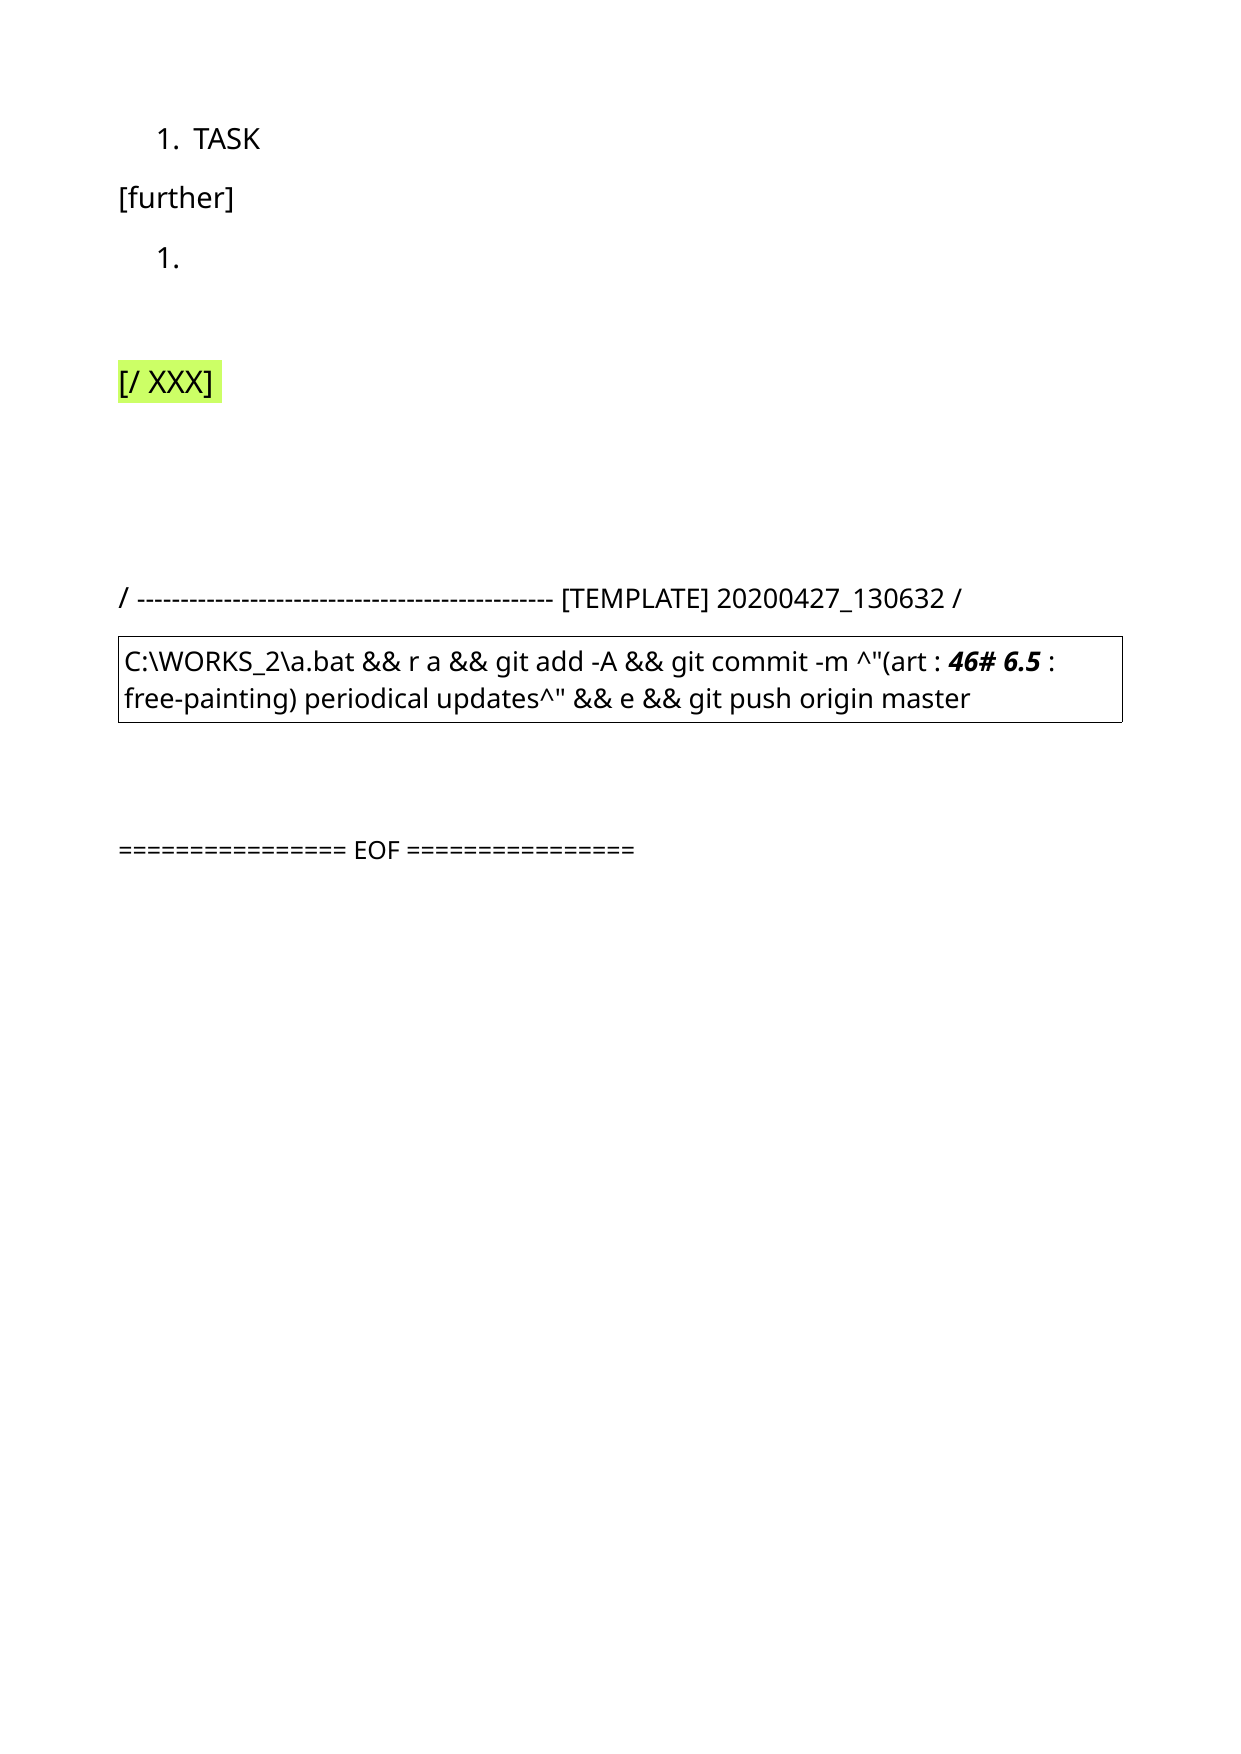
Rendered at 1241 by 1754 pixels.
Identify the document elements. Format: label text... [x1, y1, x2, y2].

list TASK [156, 118, 1122, 158]
text [/ XXX] [118, 297, 1122, 403]
text / ------------------------------------------------ [TEMPLATE] 20200427_130632 / [118, 577, 1122, 617]
table_header C:\WORKS_2\a.bat && r a && git add -A && git commit -m ^"(art : 46# 6.5 : free-painting) periodical updates^" && e && git push origin master [119, 637, 1122, 722]
text ================ EOF ================ [118, 832, 1122, 867]
text [further] [118, 178, 1122, 217]
